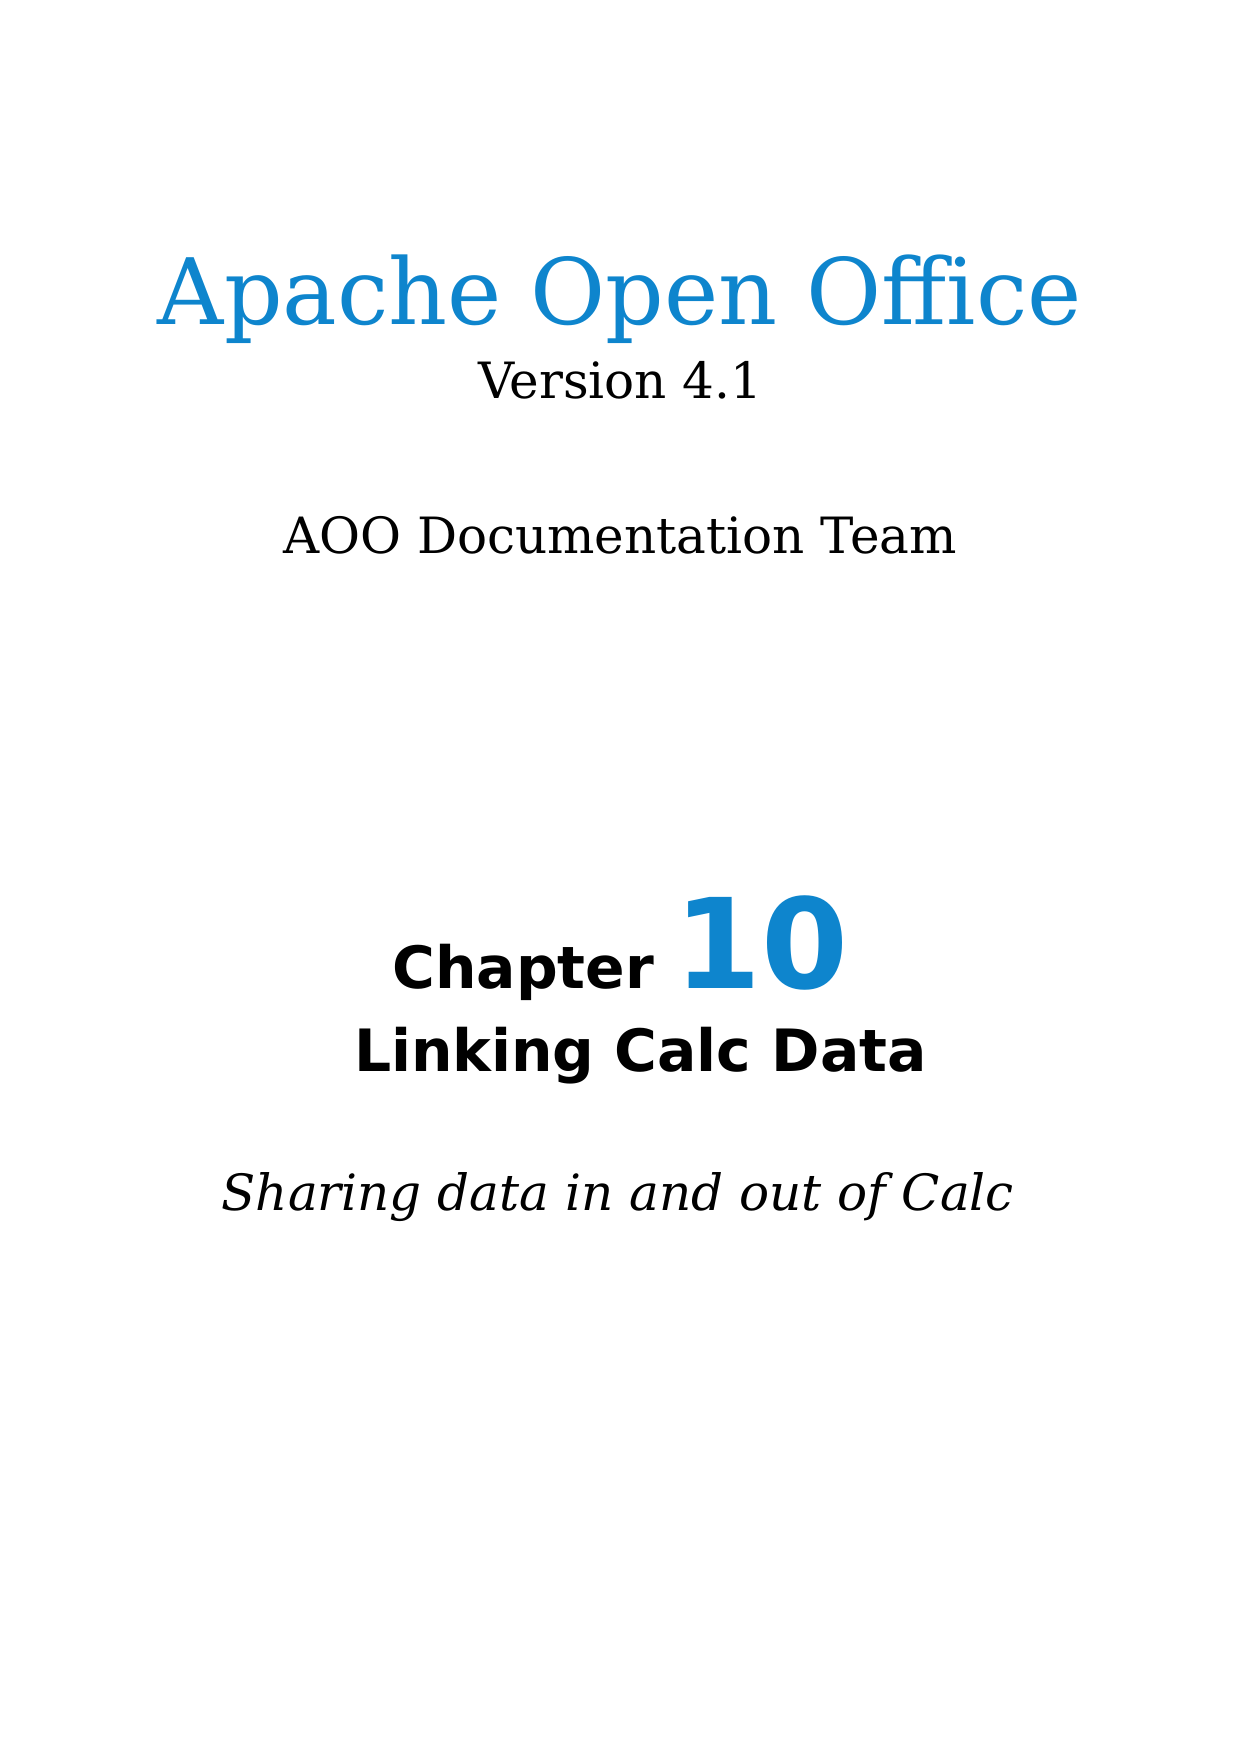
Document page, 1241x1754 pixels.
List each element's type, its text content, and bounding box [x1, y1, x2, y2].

text Apache Open Office [136, 239, 1104, 346]
subtitle Chapter 10 Linking Calc Data [136, 872, 1104, 1086]
text AOO Documentation Team [136, 507, 1104, 565]
text Version 4.1 [136, 352, 1104, 410]
subtitle Sharing data in and out of Calc [136, 1164, 1104, 1222]
